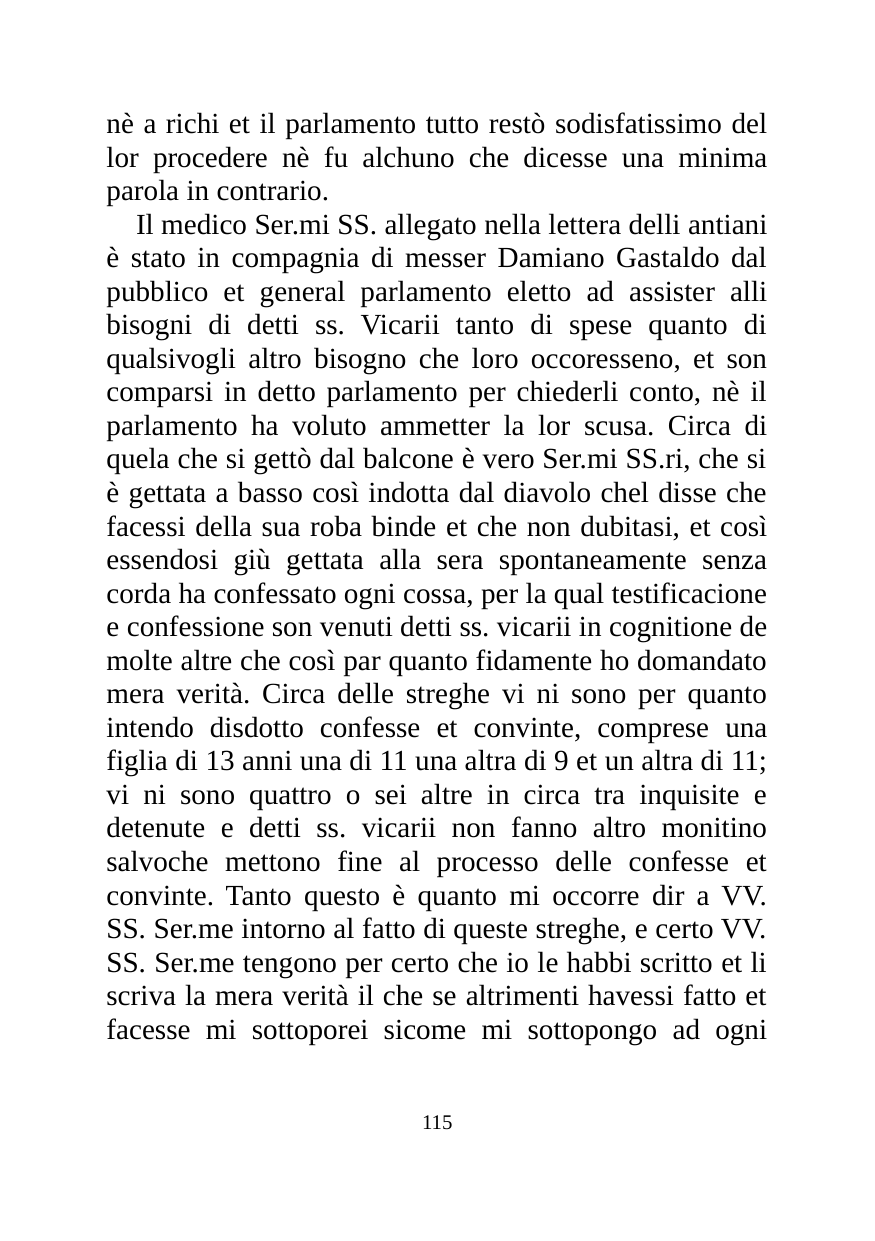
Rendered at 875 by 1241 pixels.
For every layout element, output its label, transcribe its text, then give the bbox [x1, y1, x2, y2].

text nè a richi et il parlamento tutto restò sodisfatissimo del lor procedere nè fu alchuno che dicesse una minima parola in contrario. [106, 106, 768, 207]
text Il medico Ser.mi SS. allegato nella lettera delli antiani è stato in compagnia di messer Damiano Gastaldo dal pubblico et general parlamento eletto ad assister alli bisogni di detti ss. Vicarii tanto di spese quanto di qualsivogli altro bisogno che loro occoresseno, et son comparsi in detto parlamento per chiederli conto, nè il parlamento ha voluto ammetter la lor scusa. Circa di quela che si gettò dal balcone è vero Ser.mi SS.ri, che si è gettata a basso così indotta dal diavolo chel disse che facessi della sua roba binde et che non dubitasi, et così essendosi giù gettata alla sera spontaneamente senza corda ha confessato ogni cossa, per la qual testificacione e confessione son venuti detti ss. vicarii in cognitione de molte altre che così par quanto fidamente ho domandato mera verità. Circa delle streghe vi ni sono per quanto intendo disdotto confesse et convinte, comprese una figlia di 13 anni una di 11 una altra di 9 et un altra di 11; vi ni sono quattro o sei altre in circa tra inquisite e detenute e detti ss. vicarii non fanno altro monitino salvoche mettono fine al processo delle confesse et convinte. Tanto questo è quanto mi occorre dir a VV. SS. Ser.me intorno al fatto di queste streghe, e certo VV. SS. Ser.me tengono per certo che io le habbi scritto et li scriva la mera verità il che se altrimenti havessi fatto et facesse mi sottoporei sicome mi sottopongo ad ogni [106, 207, 768, 1045]
